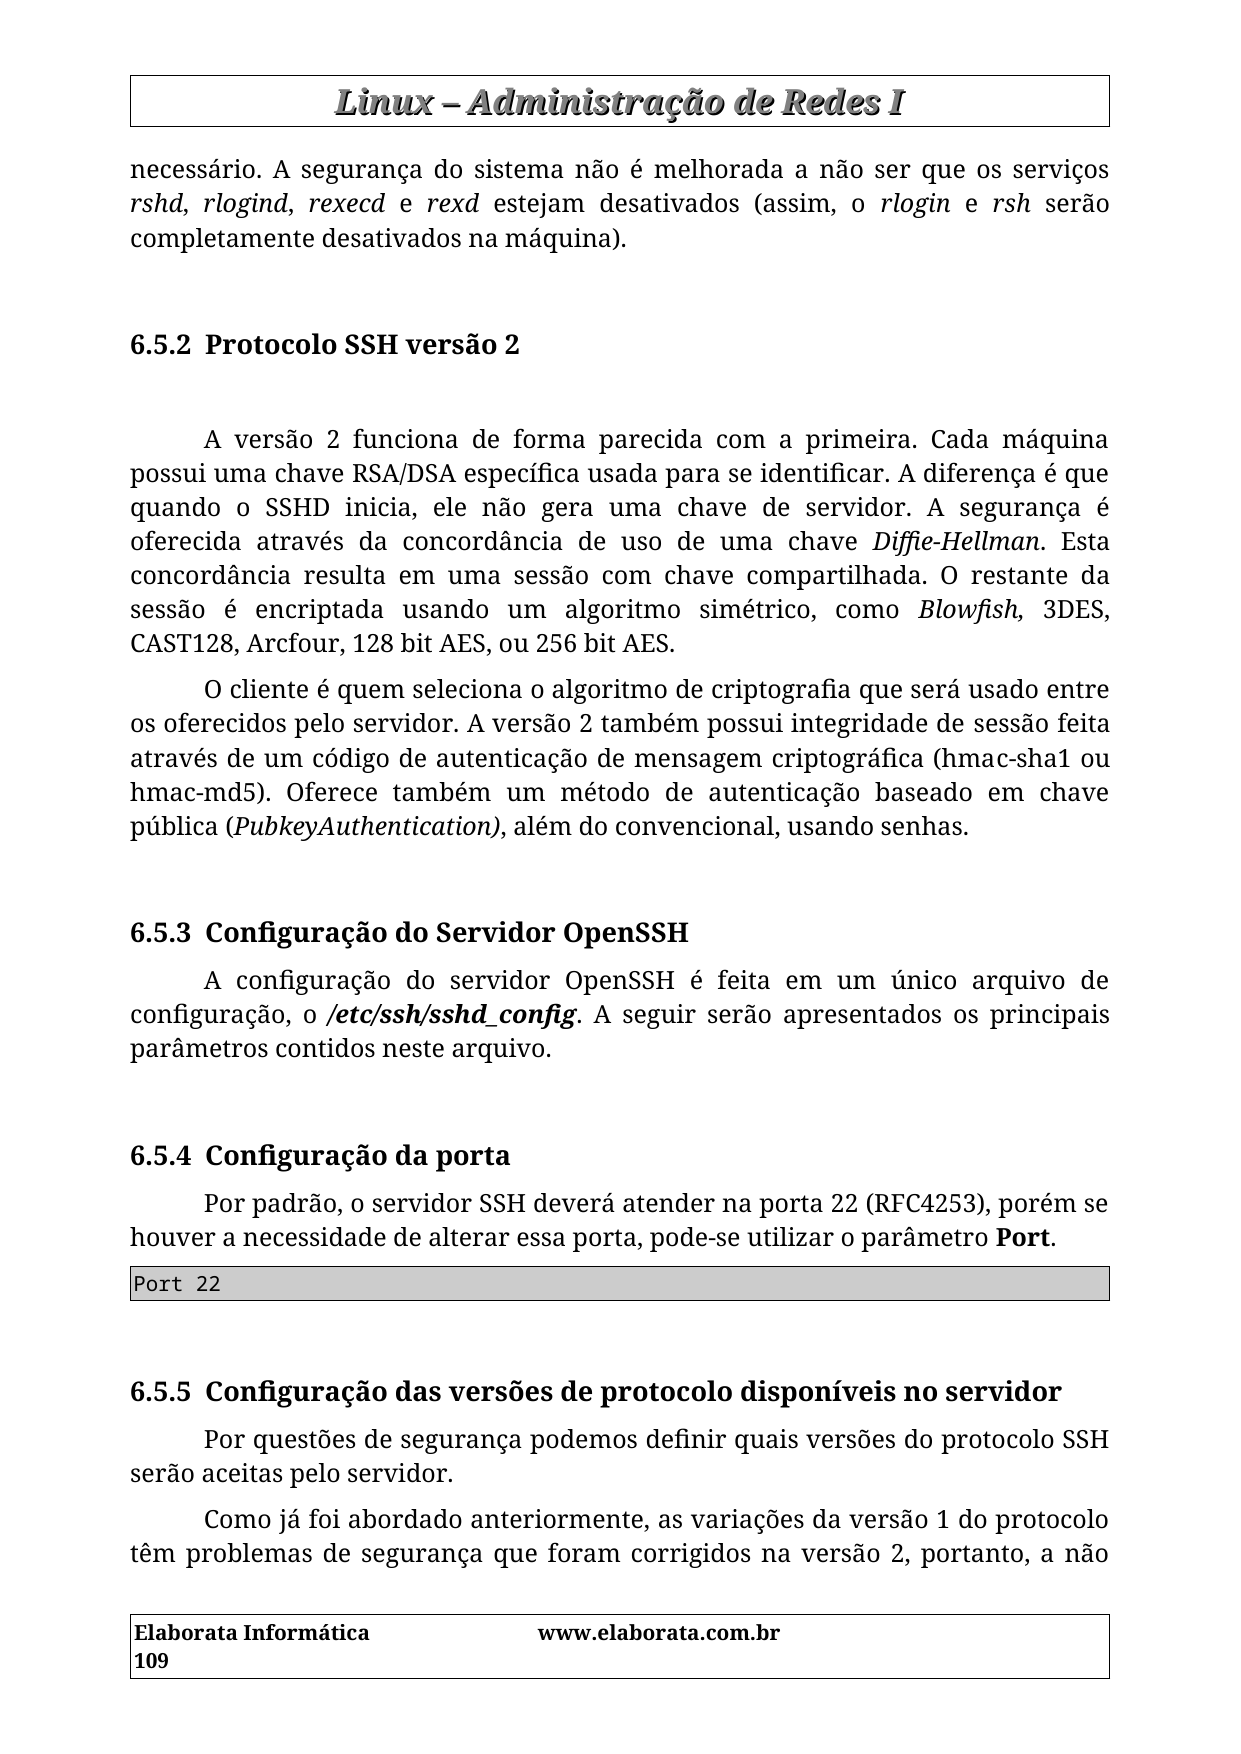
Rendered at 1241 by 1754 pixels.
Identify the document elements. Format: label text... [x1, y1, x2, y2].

text Como já foi abordado anteriormente, as variações da versão 1 do protocolo têm problemas de segurança que foram corrigidos na versão 2, portanto, a não [130, 1502, 1110, 1570]
text Por questões de segurança podemos definir quais versões do protocolo SSH serão aceitas pelo servidor. [130, 1421, 1110, 1489]
subtitle Configuração do Servidor OpenSSH [130, 914, 1110, 951]
text O cliente é quem seleciona o algoritmo de criptografia que será usado entre os oferecidos pelo servidor. A versão 2 também possui integridade de sessão feita através de um código de autenticação de mensagem criptográfica (hmac-sha1 ou hmac-md5). Oferece também um método de autenticação baseado em chave pública (PubkeyAuthentication), além do convencional, usando senhas. [130, 672, 1110, 842]
subtitle Configuração da porta [130, 1136, 1110, 1173]
text necessário. A segurança do sistema não é melhorada a não ser que os serviços rshd, rlogind, rexecd e rexd estejam desativados (assim, o rlogin e rsh serão completamente desativados na máquina). [130, 152, 1110, 254]
subtitle Protocolo SSH versão 2 [130, 326, 1110, 362]
subtitle Configuração das versões de protocolo disponíveis no servidor [130, 1372, 1110, 1409]
text A configuração do servidor OpenSSH é feita em um único arquivo de configuração, o /etc/ssh/sshd_config. A seguir serão apresentados os principais parâmetros contidos neste arquivo. [130, 963, 1110, 1065]
text Port 22 [131, 1267, 1109, 1300]
text Por padrão, o servidor SSH deverá atender na porta 22 (RFC4253), porém se houver a necessidade de alterar essa porta, pode-se utilizar o parâmetro Port. [130, 1186, 1110, 1254]
text A versão 2 funciona de forma parecida com a primeira. Cada máquina possui uma chave RSA/DSA específica usada para se identificar. A diferença é que quando o SSHD inicia, ele não gera uma chave de servidor. A segurança é oferecida através da concordância de uso de uma chave Diffie-Hellman. Esta concordância resulta em uma sessão com chave compartilhada. O restante da sessão é encriptada usando um algoritmo simétrico, como Blowfish, 3DES, CAST128, Arcfour, 128 bit AES, ou 256 bit AES. [130, 421, 1110, 660]
